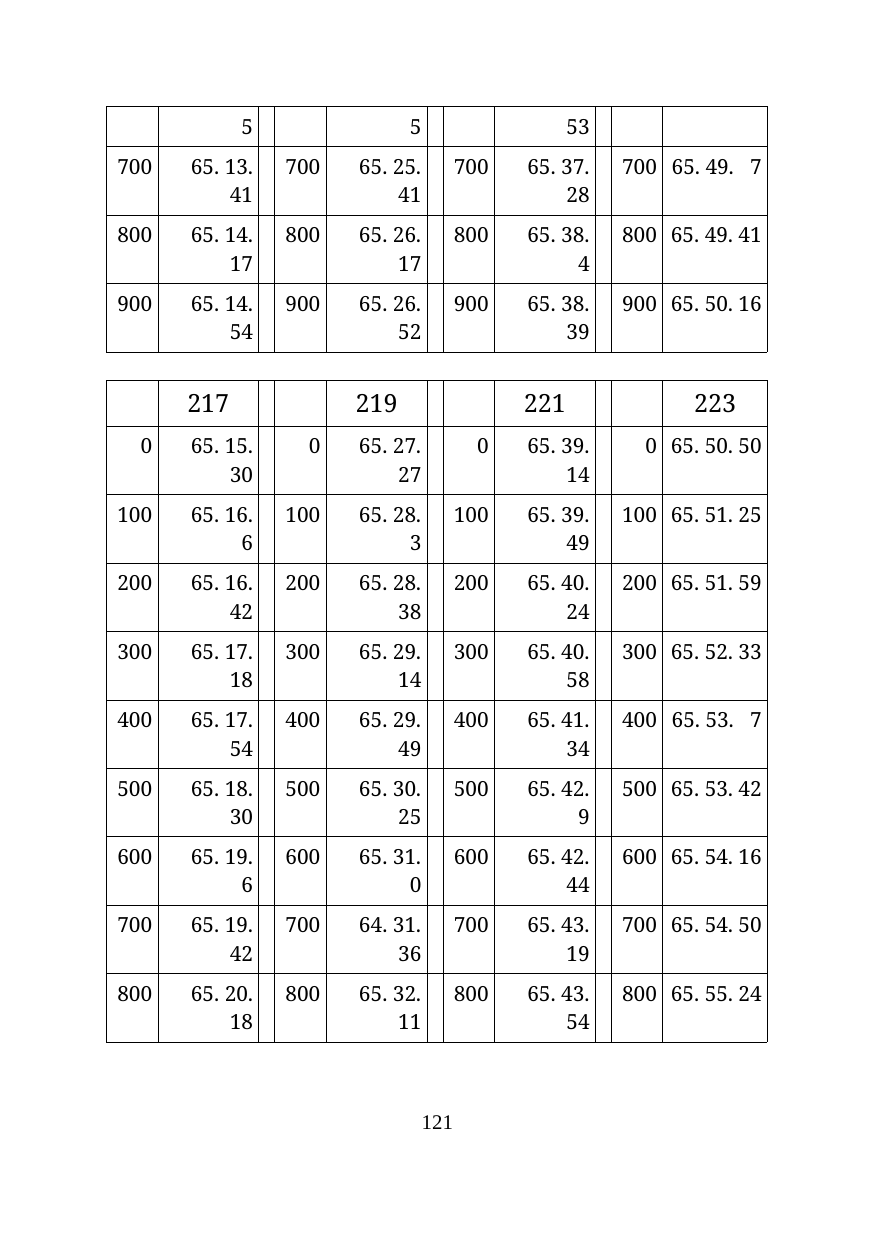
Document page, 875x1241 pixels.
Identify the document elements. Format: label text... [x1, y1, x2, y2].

table_cell [259, 701, 274, 768]
table_cell [428, 701, 443, 768]
table_cell 0 [612, 427, 662, 494]
table_cell 65. 53. 42 [663, 769, 767, 836]
table_cell [259, 284, 274, 352]
table_cell 700 [275, 147, 326, 215]
table_cell 700 [612, 906, 662, 973]
table_cell 65. 20. 18 [159, 974, 258, 1042]
table_cell 64. 31. 36 [327, 906, 427, 973]
table_cell 300 [444, 632, 494, 699]
table_cell 65. 40. 58 [495, 632, 595, 699]
table_cell [428, 495, 443, 563]
table_cell [259, 495, 274, 563]
table_cell 300 [612, 632, 662, 699]
table_cell 65. 26. 52 [327, 284, 427, 352]
table_cell 65. 54. 16 [663, 837, 767, 905]
table_cell 65. 29. 14 [327, 632, 427, 699]
table_header 223 [663, 381, 767, 426]
table_cell [428, 216, 443, 283]
table_cell [596, 107, 611, 146]
table_cell [428, 632, 443, 699]
table_header 219 [327, 381, 427, 426]
table_cell 65. 16. 42 [159, 564, 258, 631]
table_cell [259, 147, 274, 215]
table_cell 65. 17. 54 [159, 701, 258, 768]
table_cell [259, 837, 274, 905]
table_cell 65. 19. 42 [159, 906, 258, 973]
table_cell 700 [275, 906, 326, 973]
table_cell 65. 51. 59 [663, 564, 767, 631]
table_cell [612, 107, 662, 146]
table_cell 65. 28. 38 [327, 564, 427, 631]
table_cell 800 [444, 974, 494, 1042]
table_cell [259, 427, 274, 494]
table_cell 65. 26. 17 [327, 216, 427, 283]
table_cell 65. 42. 9 [495, 769, 595, 836]
table_cell [259, 107, 274, 146]
table_cell 500 [275, 769, 326, 836]
table_cell [596, 216, 611, 283]
table_header 221 [495, 381, 595, 426]
table_cell 900 [612, 284, 662, 352]
table_header 217 [159, 381, 258, 426]
table_cell 100 [444, 495, 494, 563]
table_cell 65. 43. 19 [495, 906, 595, 973]
table_cell 900 [107, 284, 158, 352]
table_cell 65. 25. 41 [327, 147, 427, 215]
table_cell 65. 32. 11 [327, 974, 427, 1042]
table_cell [444, 107, 494, 146]
table_cell 400 [444, 701, 494, 768]
table_cell [428, 564, 443, 631]
table_cell 65. 37. 28 [495, 147, 595, 215]
table_cell 600 [107, 837, 158, 905]
table_header [428, 381, 443, 426]
table_cell 100 [107, 495, 158, 563]
table_cell [596, 427, 611, 494]
table_cell [663, 107, 767, 146]
table_cell 800 [612, 974, 662, 1042]
table_cell [596, 284, 611, 352]
table_cell 65. 16. 6 [159, 495, 258, 563]
table_cell 65. 14. 17 [159, 216, 258, 283]
table_cell 800 [107, 974, 158, 1042]
table_cell 900 [275, 284, 326, 352]
table_cell 53 [495, 107, 595, 146]
table_cell 700 [107, 906, 158, 973]
table_cell [596, 147, 611, 215]
table_cell [596, 632, 611, 699]
table_cell 900 [444, 284, 494, 352]
table_cell 200 [444, 564, 494, 631]
table_cell 100 [612, 495, 662, 563]
table_cell 300 [107, 632, 158, 699]
table_cell 65. 41. 34 [495, 701, 595, 768]
table_header [275, 381, 326, 426]
table_cell 0 [107, 427, 158, 494]
table_cell 65. 50. 16 [663, 284, 767, 352]
table_cell [275, 107, 326, 146]
table_cell 65. 51. 25 [663, 495, 767, 563]
table_cell [596, 495, 611, 563]
table_cell 800 [444, 216, 494, 283]
table_cell 400 [107, 701, 158, 768]
table_cell [596, 564, 611, 631]
table_cell [259, 974, 274, 1042]
table_cell 500 [107, 769, 158, 836]
table_header [444, 381, 494, 426]
table_cell 65. 28. 3 [327, 495, 427, 563]
table_cell [428, 147, 443, 215]
table_cell 65. 19. 6 [159, 837, 258, 905]
table_cell 65. 31. 0 [327, 837, 427, 905]
table_cell 5 [159, 107, 258, 146]
table_cell 65. 49. 41 [663, 216, 767, 283]
table_cell 700 [444, 147, 494, 215]
table_cell [428, 837, 443, 905]
table_cell [428, 427, 443, 494]
table_cell [428, 906, 443, 973]
table_cell 100 [275, 495, 326, 563]
table_cell 65. 29. 49 [327, 701, 427, 768]
table_cell 700 [612, 147, 662, 215]
table_cell [428, 284, 443, 352]
table_cell [259, 216, 274, 283]
table_cell 65. 17. 18 [159, 632, 258, 699]
table_cell [428, 769, 443, 836]
table_cell 65. 13. 41 [159, 147, 258, 215]
table_cell 600 [275, 837, 326, 905]
table_cell 800 [107, 216, 158, 283]
table_cell 65. 52. 33 [663, 632, 767, 699]
table_cell [596, 701, 611, 768]
table_cell 200 [275, 564, 326, 631]
table_cell 800 [275, 216, 326, 283]
table_cell 500 [612, 769, 662, 836]
table_cell 200 [612, 564, 662, 631]
table_cell [107, 107, 158, 146]
table_cell 65. 43. 54 [495, 974, 595, 1042]
table_cell 65. 15. 30 [159, 427, 258, 494]
table_cell 65. 27. 27 [327, 427, 427, 494]
table_cell 65. 30. 25 [327, 769, 427, 836]
table_header [107, 381, 158, 426]
table_cell 65. 18. 30 [159, 769, 258, 836]
table_cell 65. 53. 7 [663, 701, 767, 768]
table_cell 65. 14. 54 [159, 284, 258, 352]
table_header [612, 381, 662, 426]
table_cell 800 [275, 974, 326, 1042]
table_cell 700 [444, 906, 494, 973]
table_cell 65. 49. 7 [663, 147, 767, 215]
table_cell 600 [444, 837, 494, 905]
table_cell 65. 39. 49 [495, 495, 595, 563]
table_cell 0 [444, 427, 494, 494]
table_cell 5 [327, 107, 427, 146]
table_cell 65. 42. 44 [495, 837, 595, 905]
table_cell 200 [107, 564, 158, 631]
table_cell 700 [107, 147, 158, 215]
table_cell [259, 632, 274, 699]
table_cell [596, 837, 611, 905]
table_cell [428, 107, 443, 146]
table_header [259, 381, 274, 426]
table_cell 65. 54. 50 [663, 906, 767, 973]
table_cell [596, 974, 611, 1042]
table_cell 65. 38. 39 [495, 284, 595, 352]
table_cell 65. 40. 24 [495, 564, 595, 631]
table_cell [596, 769, 611, 836]
table_cell 65. 39. 14 [495, 427, 595, 494]
table_cell [259, 906, 274, 973]
table_cell 65. 38. 4 [495, 216, 595, 283]
table_cell 300 [275, 632, 326, 699]
table_cell 600 [612, 837, 662, 905]
table_cell 400 [275, 701, 326, 768]
table_cell 800 [612, 216, 662, 283]
table_cell [428, 974, 443, 1042]
table_cell 65. 55. 24 [663, 974, 767, 1042]
table_cell [259, 564, 274, 631]
table_cell 65. 50. 50 [663, 427, 767, 494]
table_cell [596, 906, 611, 973]
table_cell 400 [612, 701, 662, 768]
table_cell [259, 769, 274, 836]
table_cell 0 [275, 427, 326, 494]
table_cell 500 [444, 769, 494, 836]
table_header [596, 381, 611, 426]
